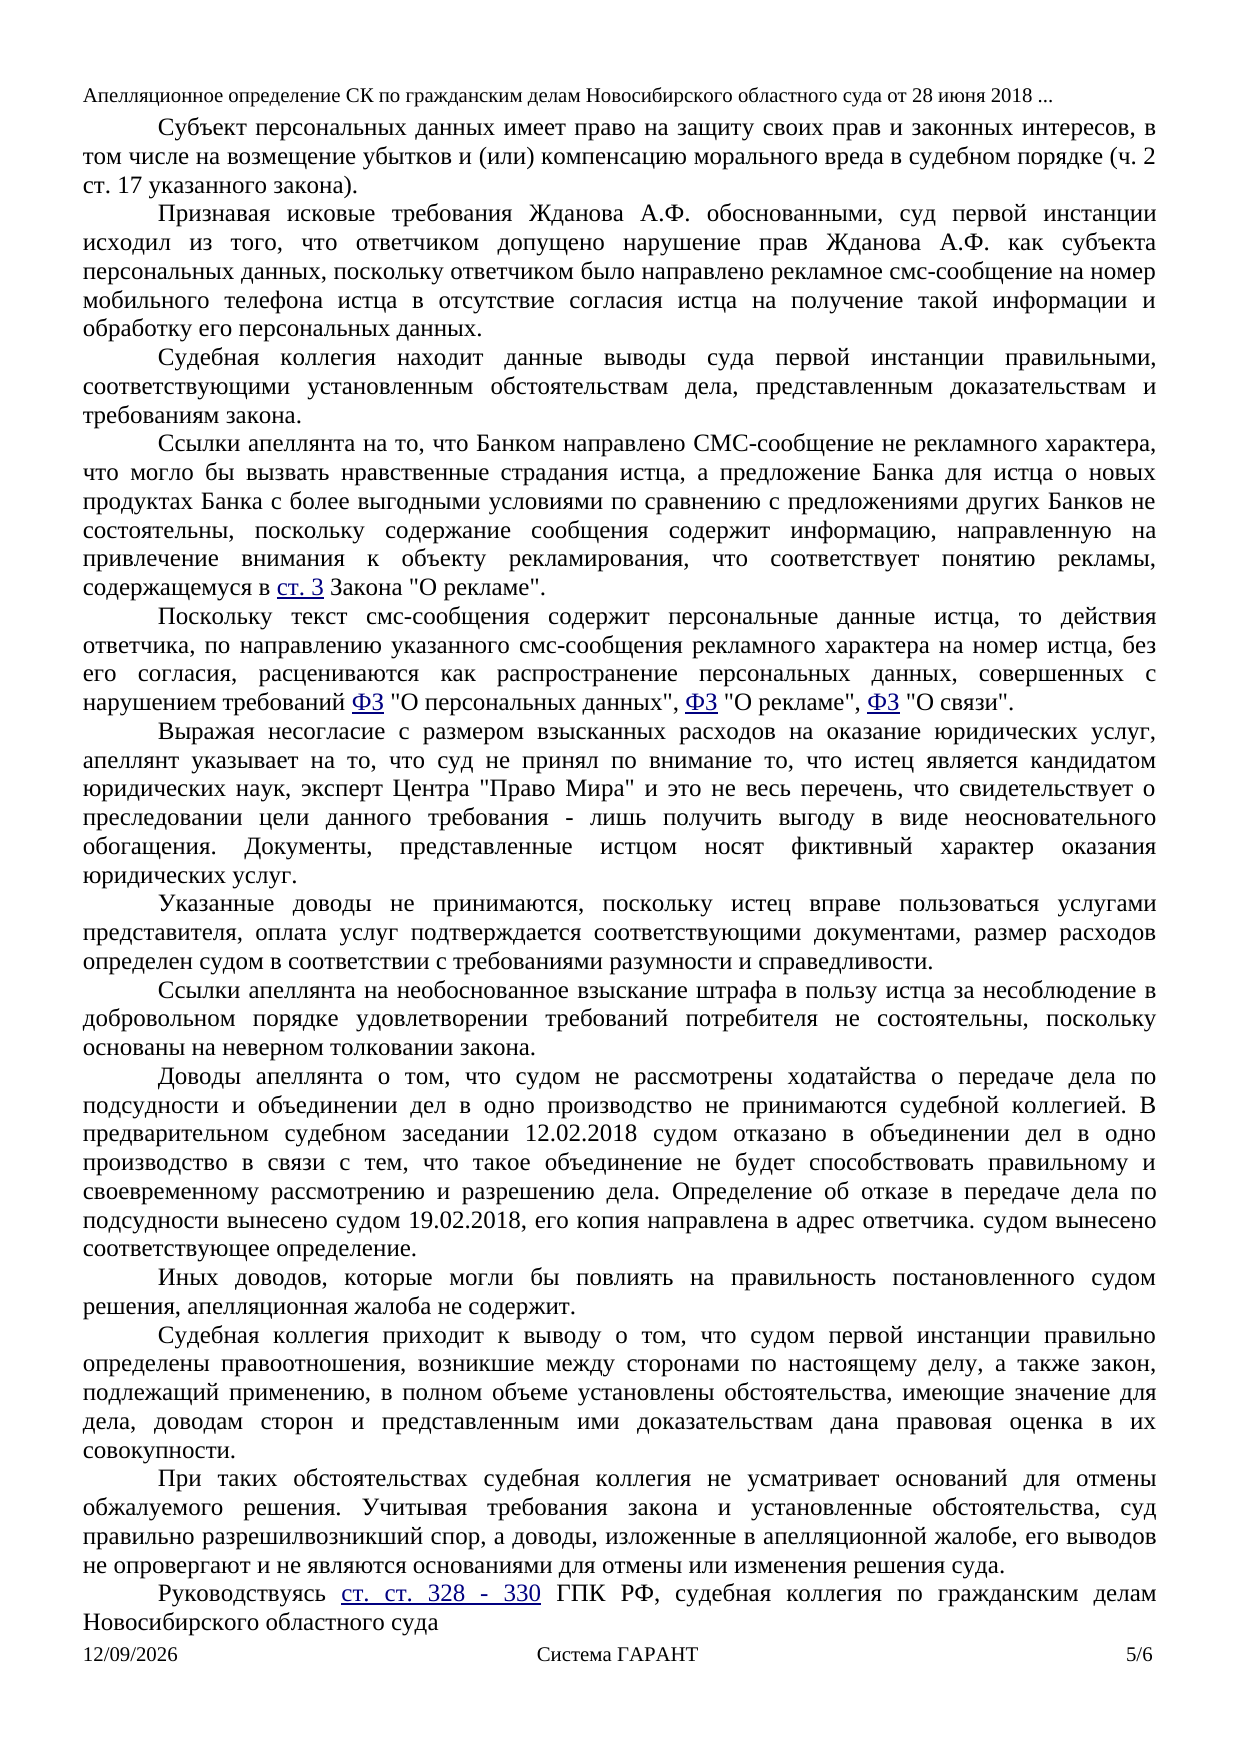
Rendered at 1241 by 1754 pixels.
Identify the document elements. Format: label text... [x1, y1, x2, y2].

text Иных доводов, которые могли бы повлиять на правильность постановленного судом решения, апелляционная жалоба не содержит. [83, 1262, 1157, 1320]
text Судебная коллегия приходит к выводу о том, что судом первой инстанции правильно определены правоотношения, возникшие между сторонами по настоящему делу, а также закон, подлежащий применению, в полном объеме установлены обстоятельства, имеющие значение для дела, доводам сторон и представленным ими доказательствам дана правовая оценка в их совокупности. [83, 1320, 1157, 1463]
text Указанные доводы не принимаются, поскольку истец вправе пользоваться услугами представителя, оплата услуг подтверждается соответствующими документами, размер расходов определен судом в соответствии с требованиями разумности и справедливости. [83, 888, 1157, 975]
text Доводы апеллянта о том, что судом не рассмотрены ходатайства о передаче дела по подсудности и объединении дел в одно производство не принимаются судебной коллегией. В предварительном судебном заседании 12.02.2018 судом отказано в объединении дел в одно производство в связи с тем, что такое объединение не будет способствовать правильному и своевременному рассмотрению и разрешению дела. Определение об отказе в передаче дела по подсудности вынесено судом 19.02.2018, его копия направлена в адрес ответчика. судом вынесено соответствующее определение. [83, 1061, 1157, 1262]
text Выражая несогласие с размером взысканных расходов на оказание юридических услуг, апеллянт указывает на то, что суд не принял по внимание то, что истец является кандидатом юридических наук, эксперт Центра "Право Мира" и это не весь перечень, что свидетельствует о преследовании цели данного требования - лишь получить выгоду в виде неосновательного обогащения. Документы, представленные истцом носят фиктивный характер оказания юридических услуг. [83, 716, 1157, 888]
text Признавая исковые требования Жданова А.Ф. обоснованными, суд первой инстанции исходил из того, что ответчиком допущено нарушение прав Жданова А.Ф. как субъекта персональных данных, поскольку ответчиком было направлено рекламное смс-сообщение на номер мобильного телефона истца в отсутствие согласия истца на получение такой информации и обработку его персональных данных. [83, 198, 1157, 342]
text Ссылки апеллянта на необоснованное взыскание штрафа в пользу истца за несоблюдение в добровольном порядке удовлетворении требований потребителя не состоятельны, поскольку основаны на неверном толковании закона. [83, 975, 1157, 1061]
text Поскольку текст смс-сообщения содержит персональные данные истца, то действия ответчика, по направлению указанного смс-сообщения рекламного характера на номер истца, без его согласия, расцениваются как распространение персональных данных, совершенных с нарушением требований ФЗ "О персональных данных", ФЗ "О рекламе", ФЗ "О связи". [83, 601, 1157, 716]
text Субъект персональных данных имеет право на защиту своих прав и законных интересов, в том числе на возмещение убытков и (или) компенсацию морального вреда в судебном порядке (ч. 2 ст. 17 указанного закона). [83, 112, 1157, 198]
text Судебная коллегия находит данные выводы суда первой инстанции правильными, соответствующими установленным обстоятельствам дела, представленным доказательствам и требованиям закона. [83, 342, 1157, 428]
text При таких обстоятельствах судебная коллегия не усматривает оснований для отмены обжалуемого решения. Учитывая требования закона и установленные обстоятельства, суд правильно разрешилвозникший спор, а доводы, изложенные в апелляционной жалобе, его выводов не опровергают и не являются основаниями для отмены или изменения решения суда. [83, 1463, 1157, 1578]
text Руководствуясь ст. ст. 328 - 330 ГПК РФ, судебная коллегия по гражданским делам Новосибирского областного суда [83, 1578, 1157, 1636]
text Ссылки апеллянта на то, что Банком направлено СМС-сообщение не рекламного характера, что могло бы вызвать нравственные страдания истца, а предложение Банка для истца о новых продуктах Банка с более выгодными условиями по сравнению с предложениями других Банков не состоятельны, поскольку содержание сообщения содержит информацию, направленную на привлечение внимания к объекту рекламирования, что соответствует понятию рекламы, содержащемуся в ст. 3 Закона "О рекламе". [83, 428, 1157, 601]
